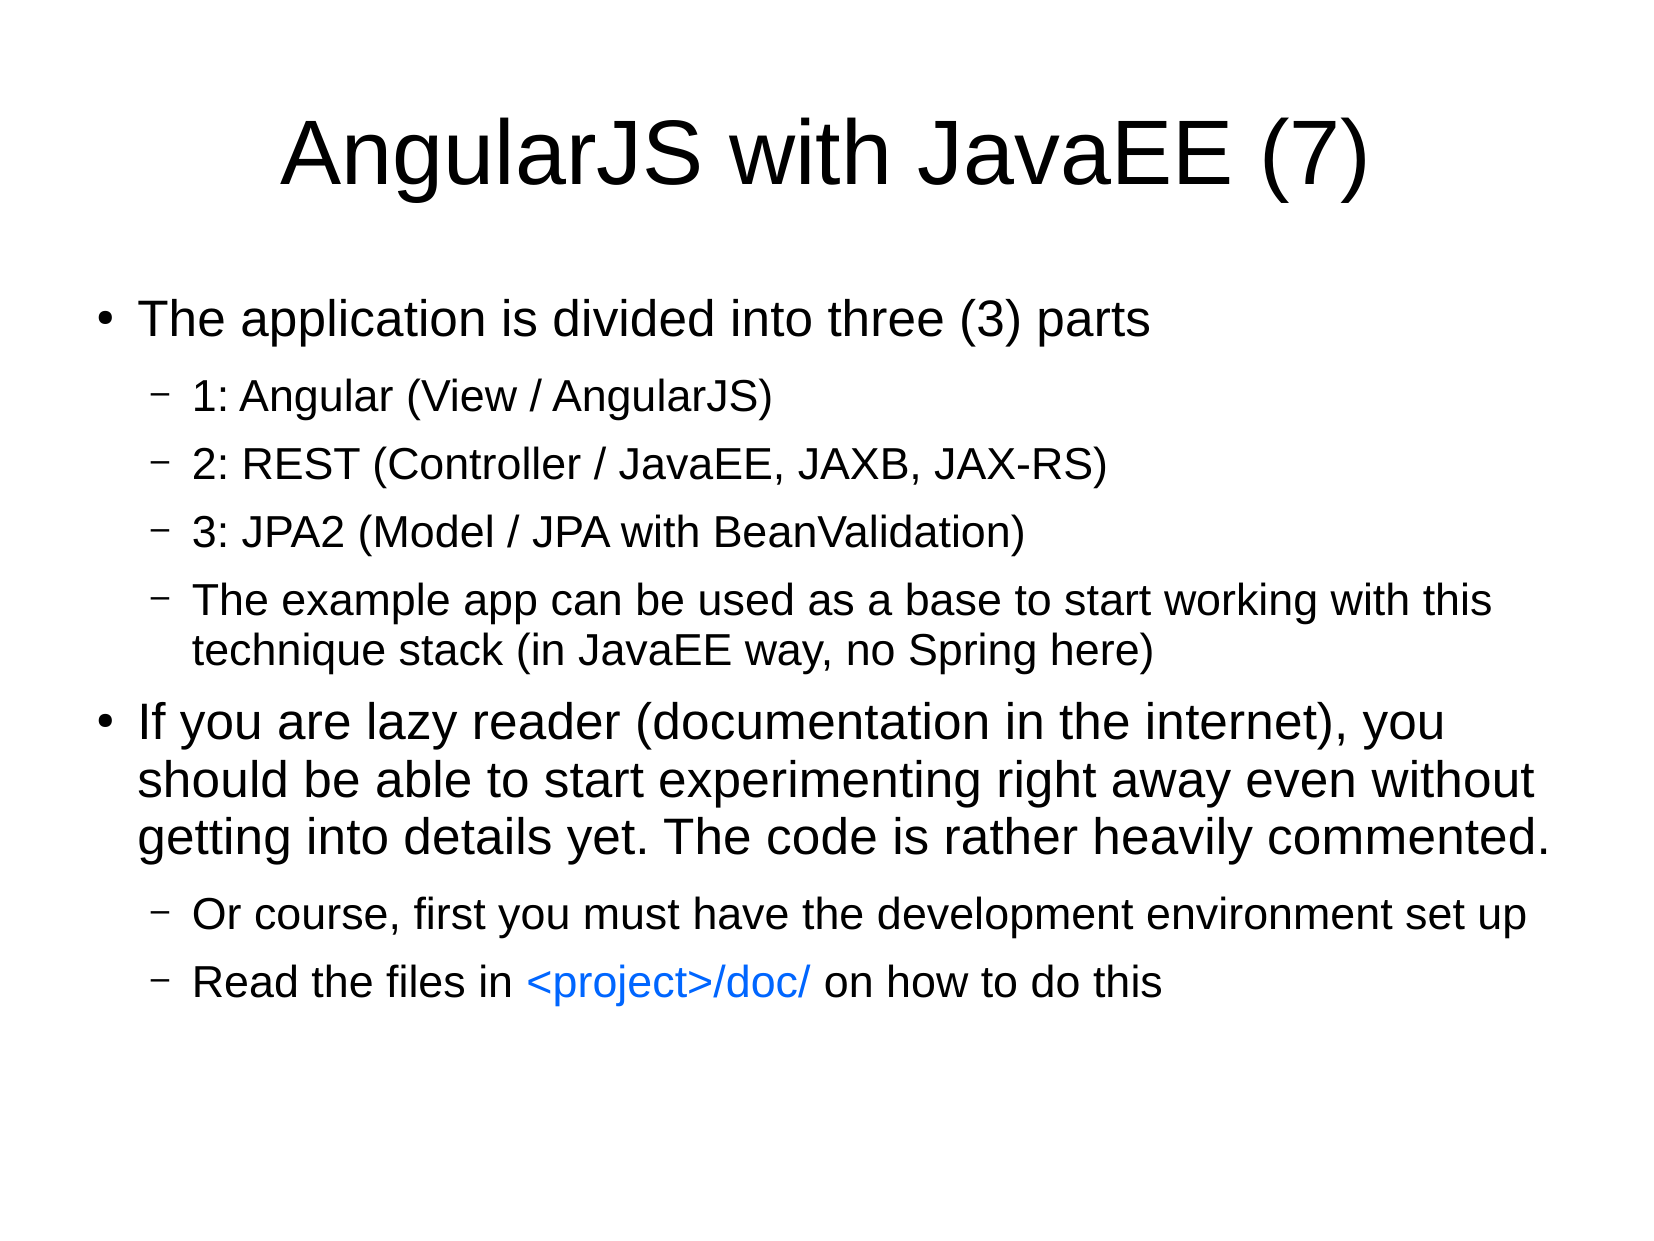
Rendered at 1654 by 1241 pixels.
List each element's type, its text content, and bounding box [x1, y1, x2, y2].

title AngularJS with JavaEE (7) [82, 49, 1571, 257]
list The application is divided into three (3) parts 1: Angular (View / AngularJS) 2: REST (Controller / JavaEE, JAXB, JAX-RS) 3: JPA2 (Model / JPA with BeanValidation) The example app can be used as a base to start working with this technique stack (in JavaEE way, no Spring here) If you are lazy reader (documentation in the internet), you should be able to start experimenting right away even without getting into details yet. The code is rather heavily commented. Or course, first you must have the development environment set up Read the files in <project>/doc/ on how to do this [82, 290, 1571, 1010]
